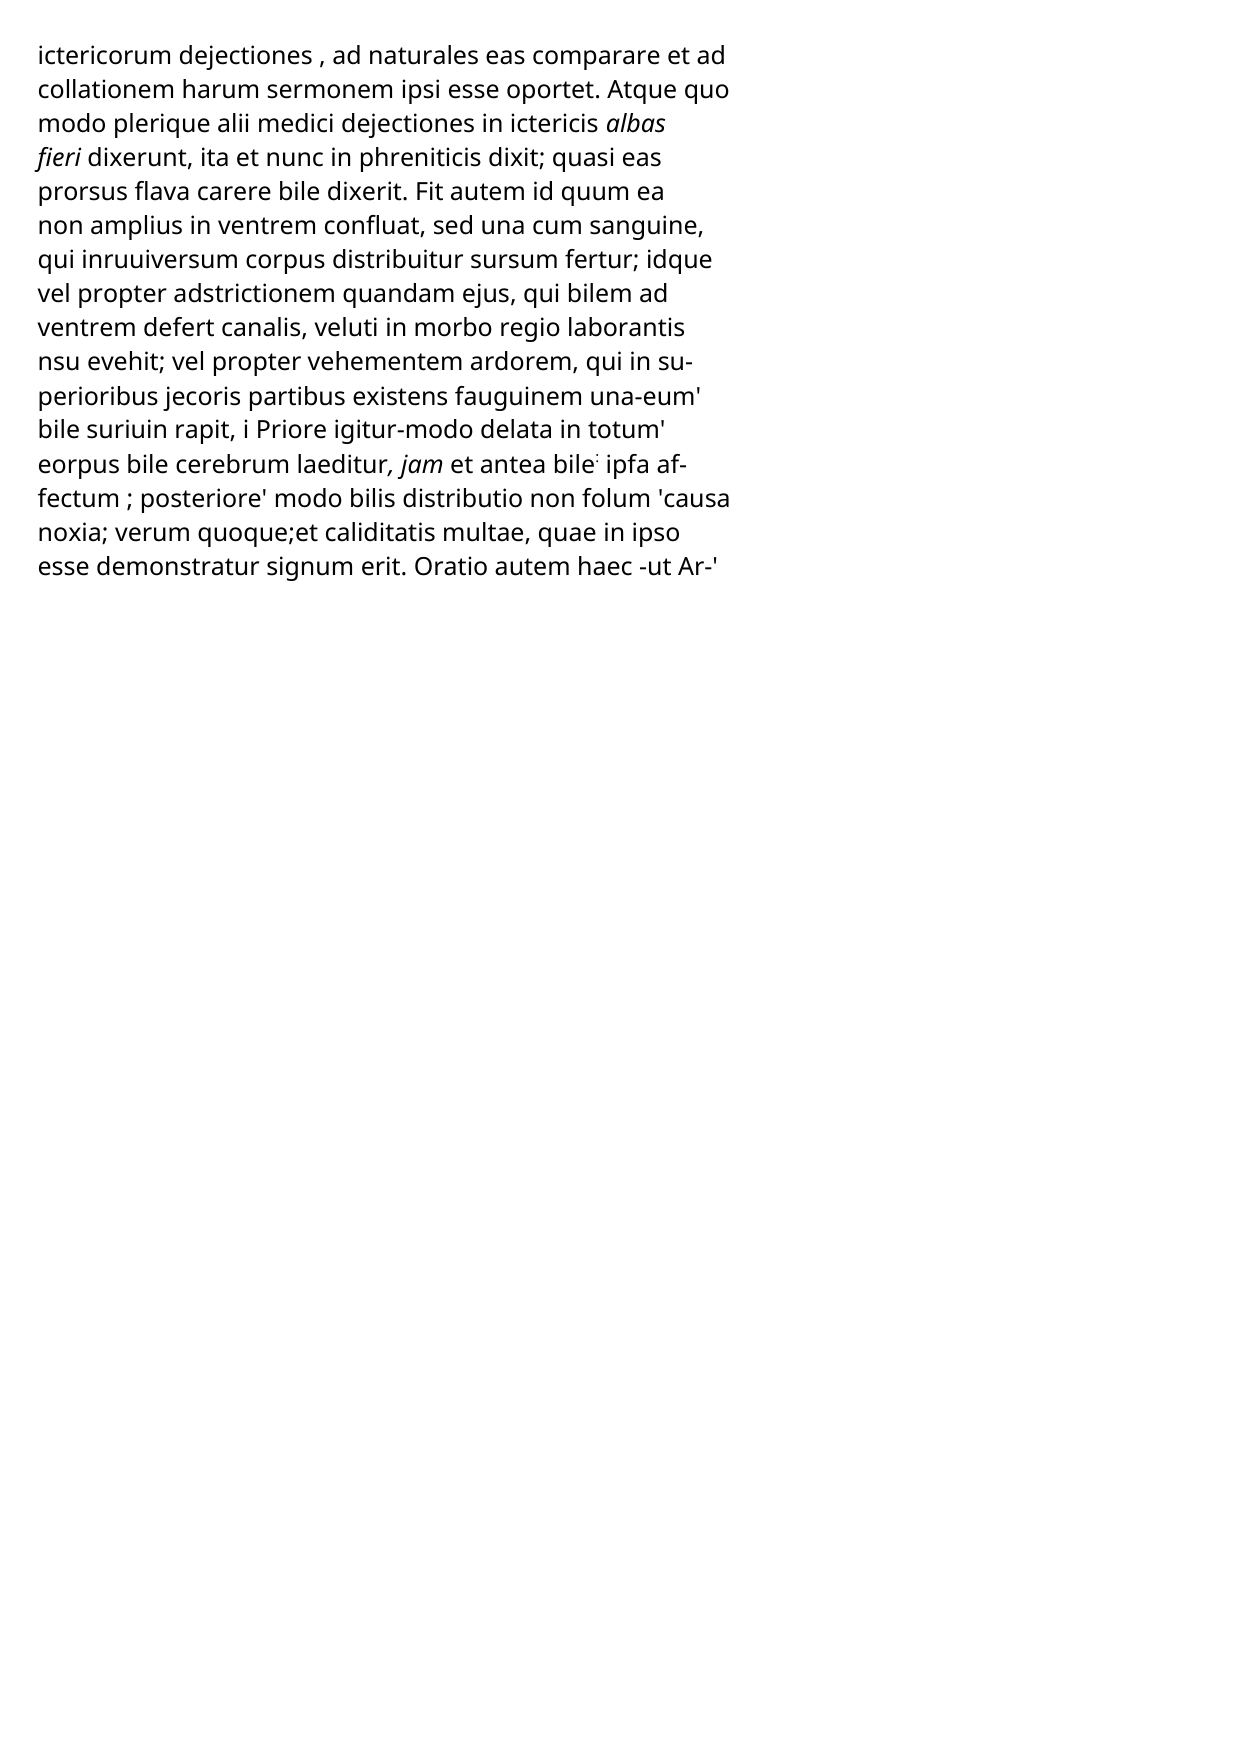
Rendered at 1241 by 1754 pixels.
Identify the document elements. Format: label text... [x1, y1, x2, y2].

text ictericorum dejectiones , ad naturales eas comparare et ad collationem harum sermonem ipsi esse oportet. Atque quo modo plerique alii medici dejectiones in ictericis albas fieri dixerunt, ita et nunc in phreniticis dixit; quasi eas prorsus flava carere bile dixerit. Fit autem id quum ea non amplius in ventrem confluat, sed una cum sanguine, qui inruuiversum corpus distribuitur sursum fertur; idque vel propter adstrictionem quandam ejus, qui bilem ad ventrem defert canalis, veluti in morbo regio laborantis nsu evehit; vel propter vehementem ardorem, qui in su- perioribus jecoris partibus existens fauguinem una-eum' bile suriuin rapit, i Priore igitur-modo delata in totum' eorpus bile cerebrum laeditur, jam et antea bile: ipfa af- fectum ; posteriore' modo bilis distributio non folum 'causa noxia; verum quoque;et caliditatis multae, quae in ipso esse demonstratur signum erit. Oratio autem haec -ut Ar-' [37, 37, 1203, 582]
